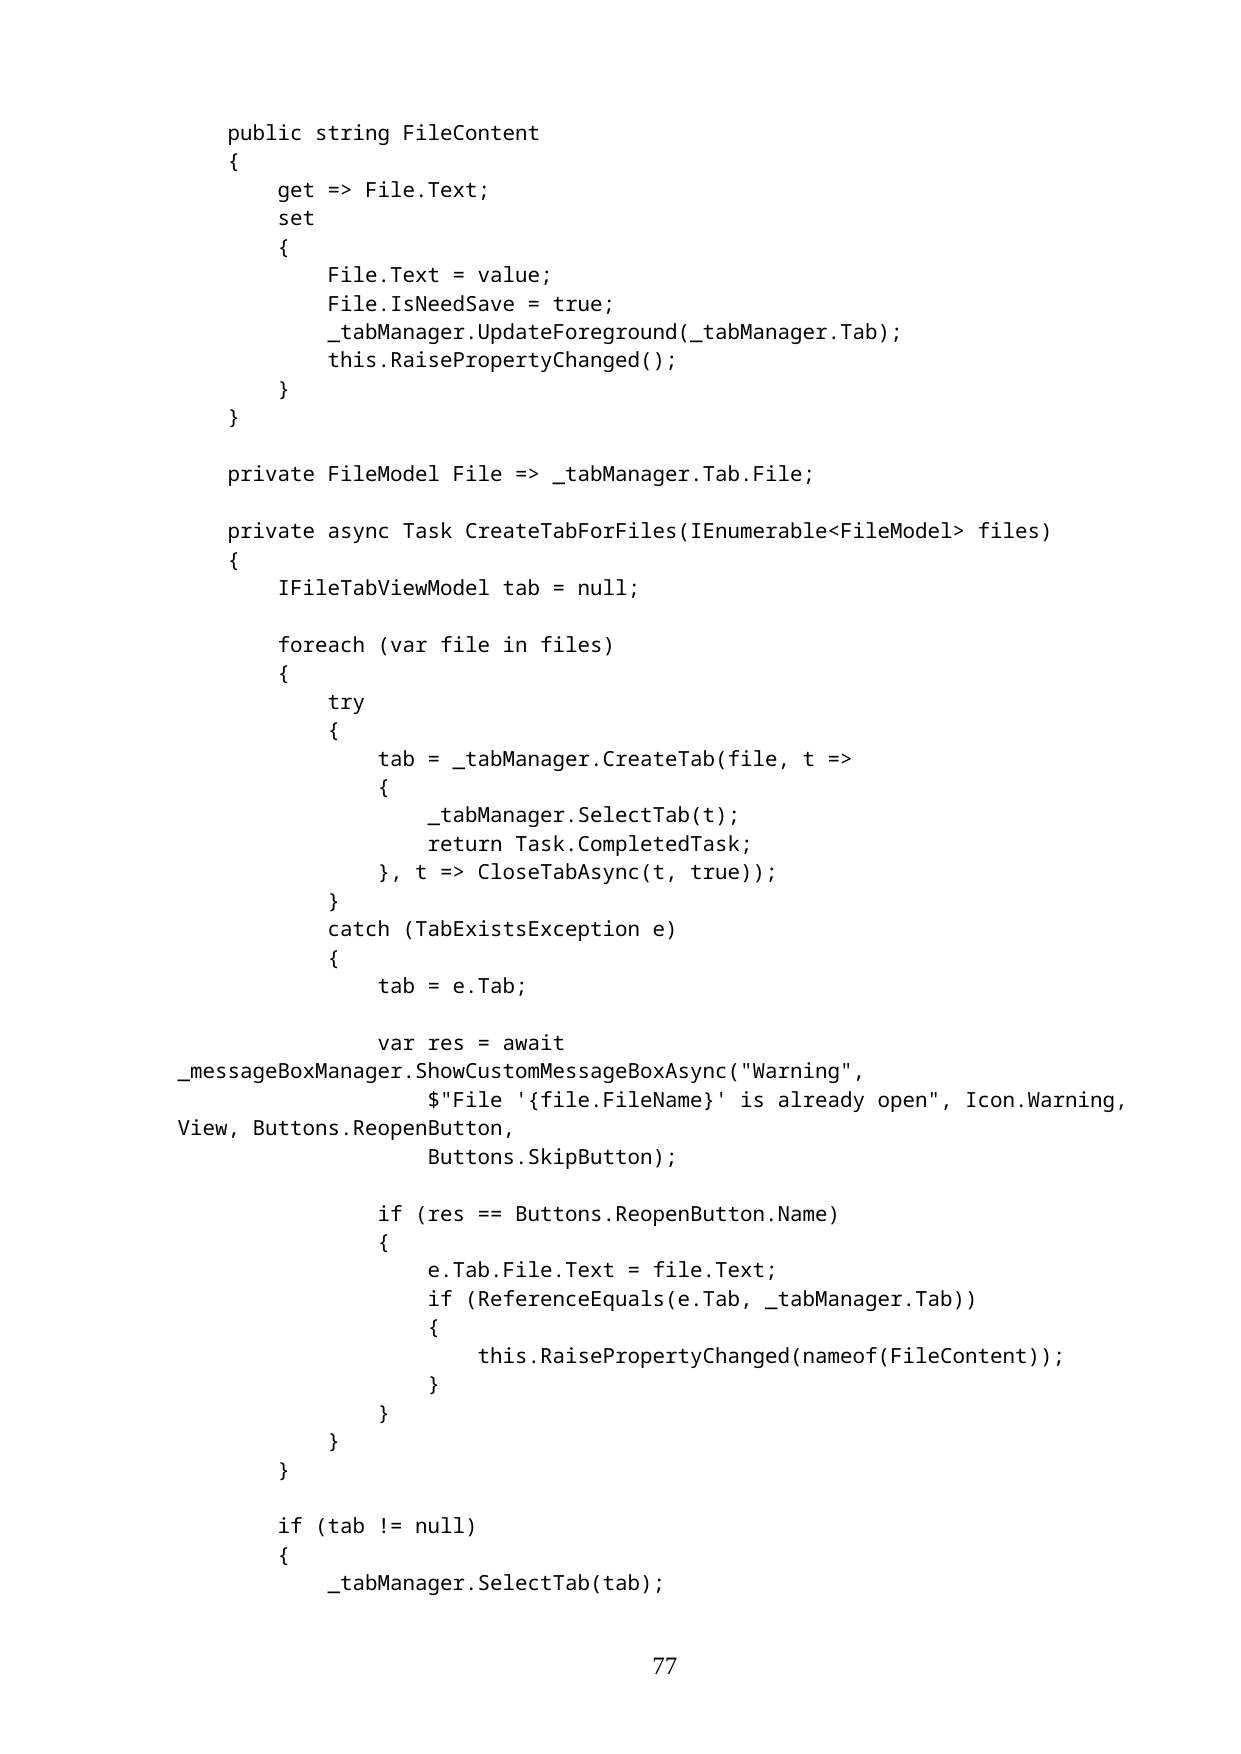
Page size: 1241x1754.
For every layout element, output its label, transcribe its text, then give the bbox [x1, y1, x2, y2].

table_header public string FileContent { get => File.Text; set { File.Text = value; File.IsNeedSave = true; _tabManager.UpdateForeground(_tabManager.Tab); this.RaisePropertyChanged(); } } private FileModel File => _tabManager.Tab.File; private async Task CreateTabForFiles(IEnumerable<FileModel> files) { IFileTabViewModel tab = null; foreach (var file in files) { try { tab = _tabManager.CreateTab(file, t => { _tabManager.SelectTab(t); return Task.CompletedTask; }, t => CloseTabAsync(t, true)); } catch (TabExistsException e) { tab = e.Tab; var res = await _messageBoxManager.ShowCustomMessageBoxAsync("Warning", $"File '{file.FileName}' is already open", Icon.Warning, View, Buttons.ReopenButton, Buttons.SkipButton); if (res == Buttons.ReopenButton.Name) { e.Tab.File.Text = file.Text; if (ReferenceEquals(e.Tab, _tabManager.Tab)) { this.RaisePropertyChanged(nameof(FileContent)); } } } } if (tab != null) { _tabManager.SelectTab(tab); [177, 118, 1152, 1597]
